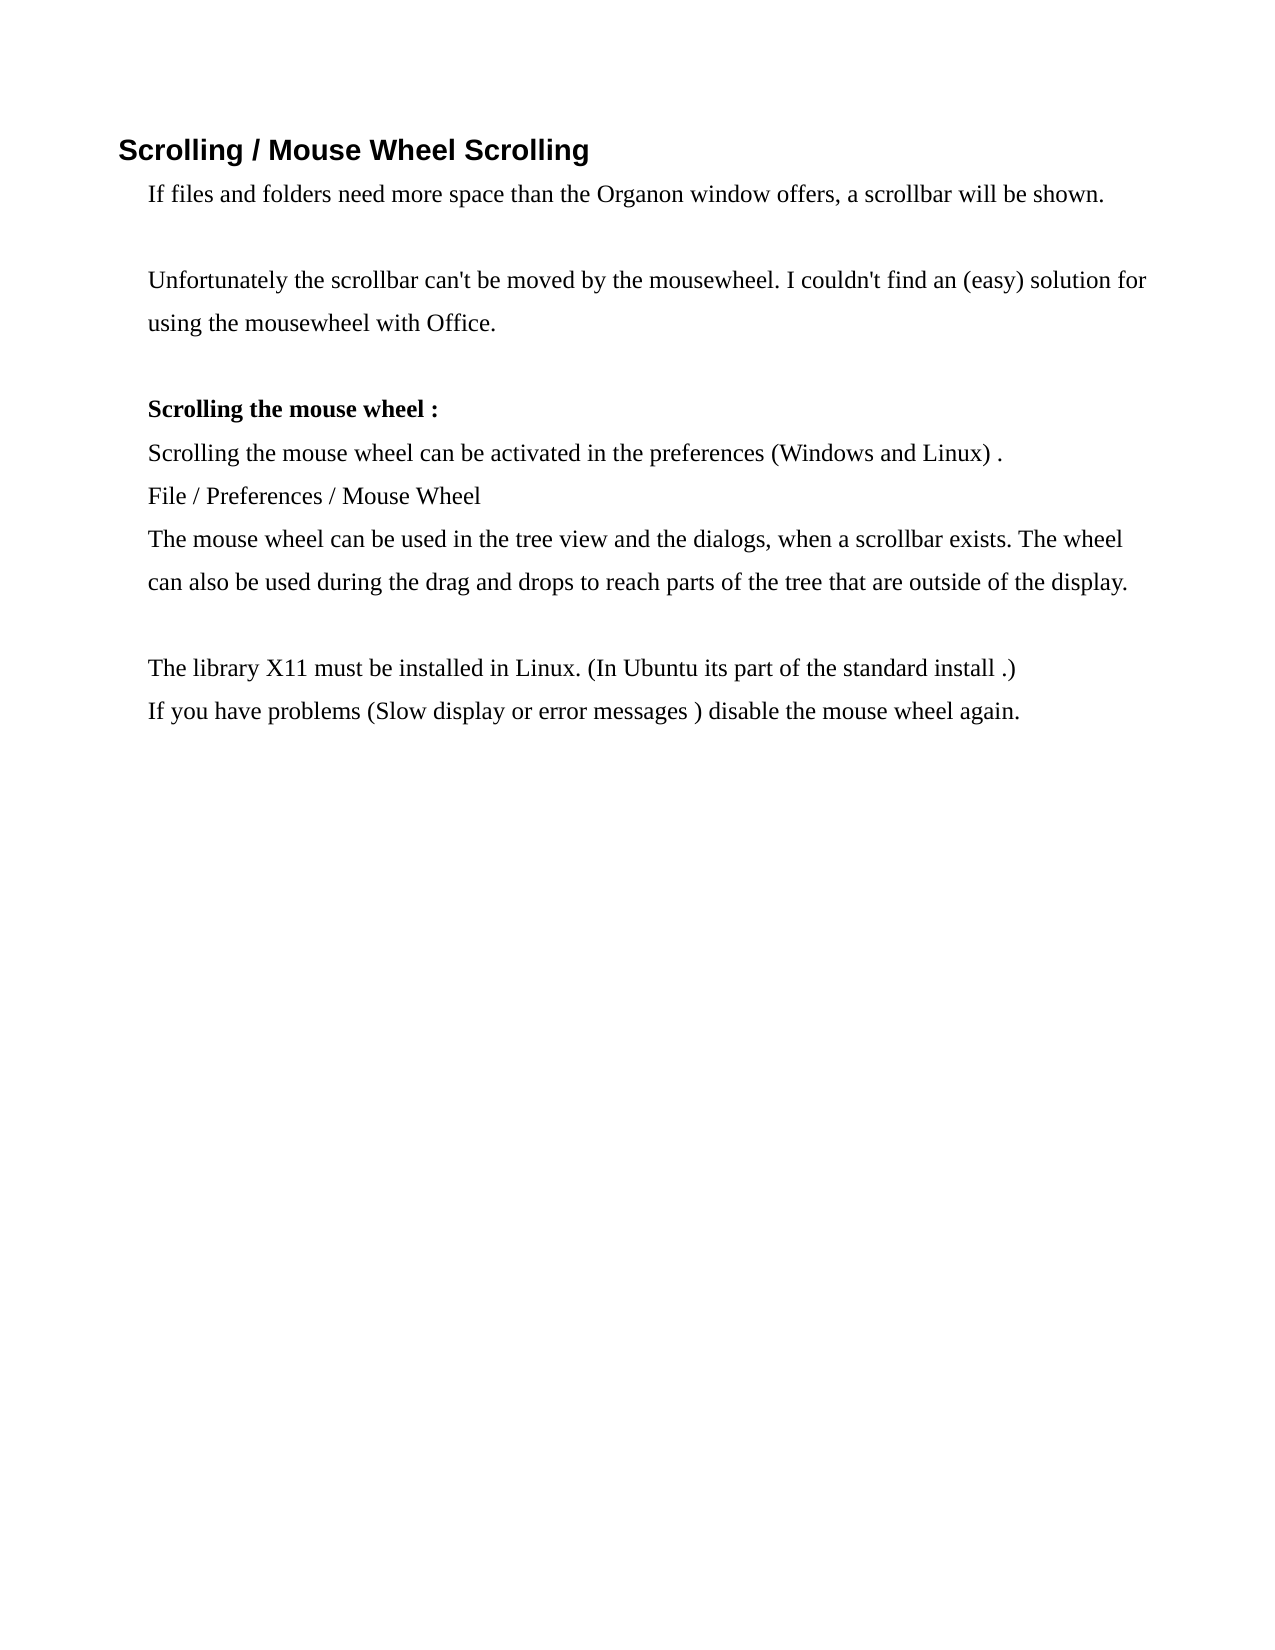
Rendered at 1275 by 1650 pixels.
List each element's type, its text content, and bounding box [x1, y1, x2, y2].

subtitle Scrolling / Mouse Wheel Scrolling [118, 133, 1157, 166]
text Unfortunately the scrollbar can't be moved by the mousewheel. I couldn't find an (easy) solution for using the mousewheel with Office. [148, 265, 1157, 337]
text If files and folders need more space than the Organon window offers, a scrollbar will be shown. [148, 179, 1157, 208]
text The library X11 must be installed in Linux. (In Ubuntu its part of the standard install .) [148, 653, 1157, 682]
text File / Preferences / Mouse Wheel [148, 481, 1157, 509]
text If you have problems (Slow display or error messages ) disable the mouse wheel again. [148, 696, 1157, 725]
text The mouse wheel can be used in the tree view and the dialogs, when a scrollbar exists. The wheel can also be used during the drag and drops to reach parts of the tree that are outside of the display. [148, 524, 1157, 596]
text Scrolling the mouse wheel : [148, 394, 1157, 423]
text Scrolling the mouse wheel can be activated in the preferences (Windows and Linux) . [148, 438, 1157, 466]
